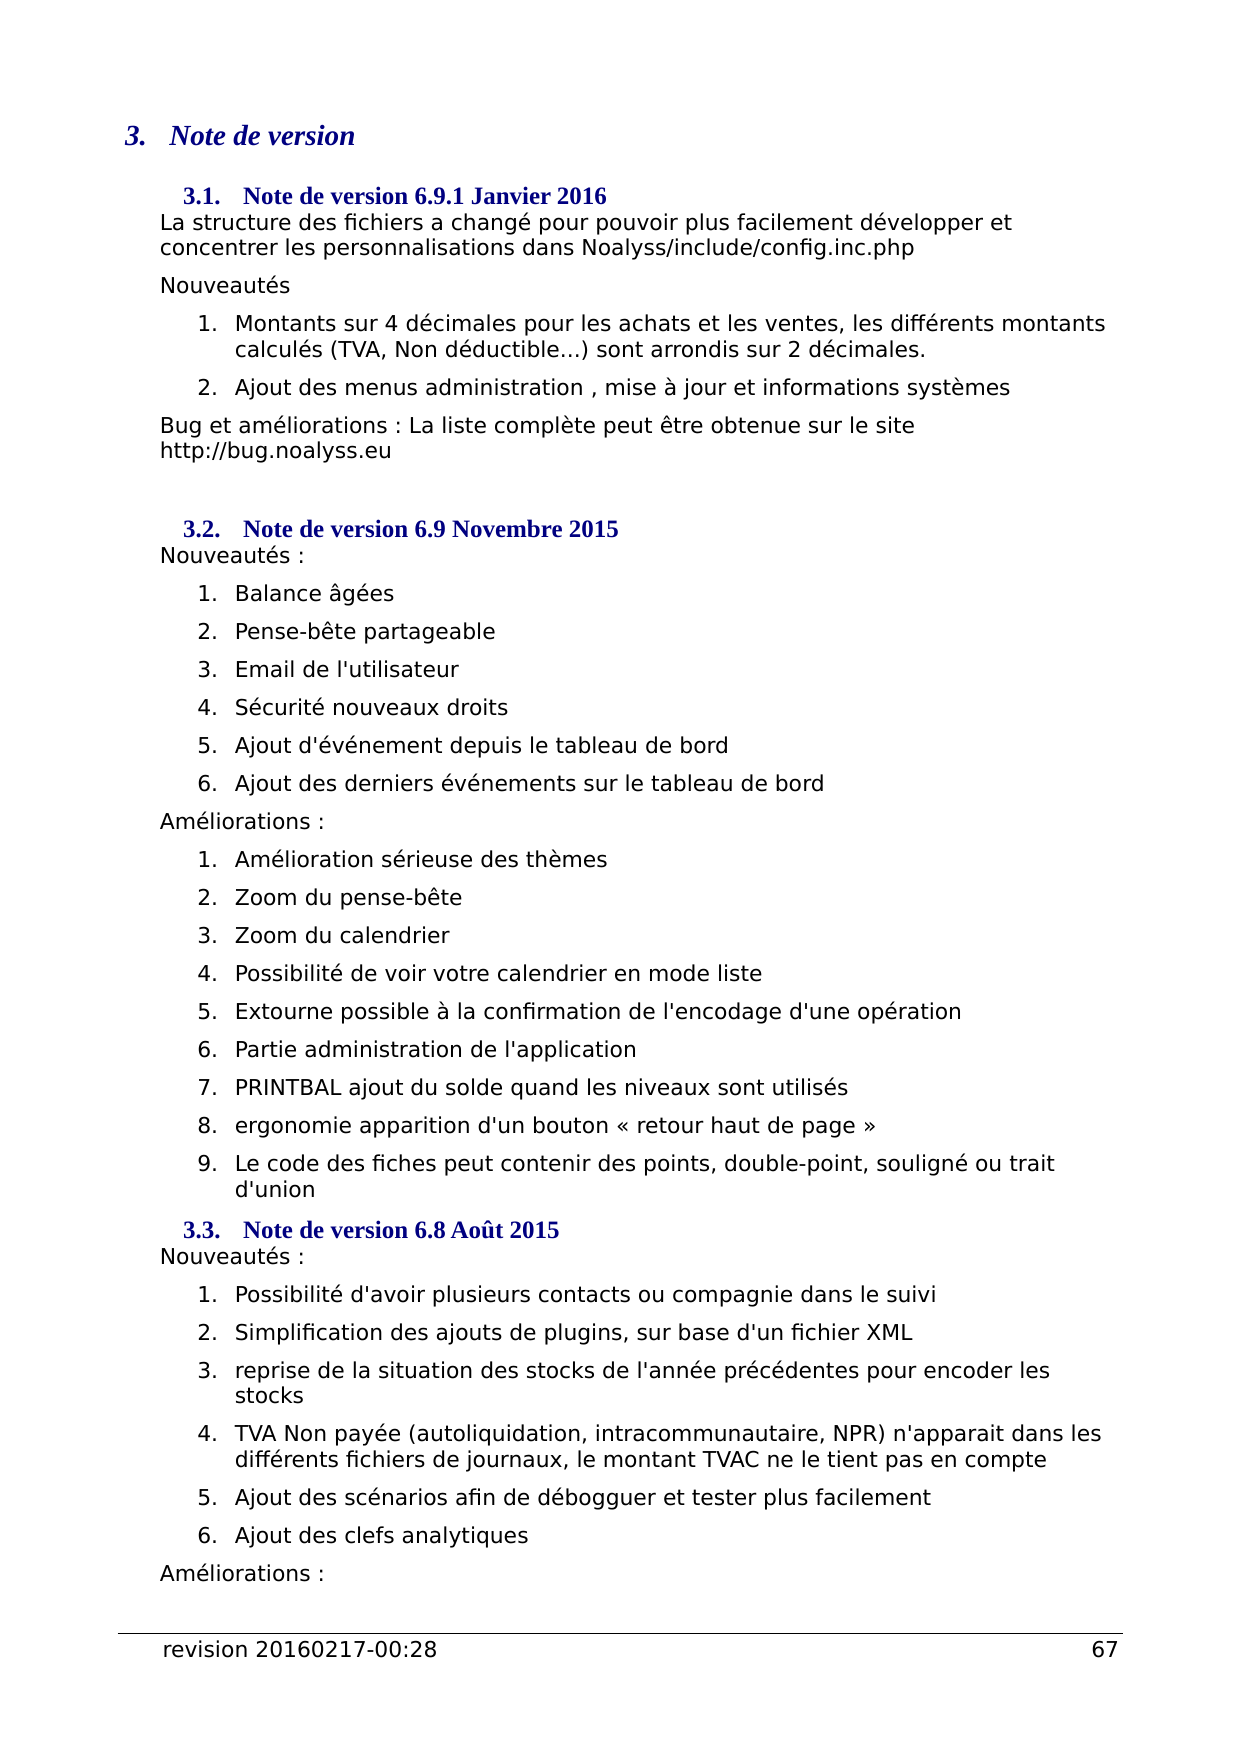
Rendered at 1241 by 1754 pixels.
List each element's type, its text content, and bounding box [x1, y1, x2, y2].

list Balance âgées [197, 581, 1123, 607]
subtitle Note de version [117, 118, 1123, 152]
list Amélioration sérieuse des thèmes [197, 847, 1123, 873]
list Ajout des derniers événements sur le tableau de bord [197, 771, 1123, 797]
list Zoom du pense-bête [197, 885, 1123, 911]
text Nouveautés : [159, 1244, 1123, 1269]
list Ajout des menus administration , mise à jour et informations systèmes [197, 375, 1123, 400]
list Possibilité de voir votre calendrier en mode liste [197, 961, 1123, 987]
list Possibilité d'avoir plusieurs contacts ou compagnie dans le suivi [197, 1282, 1123, 1307]
text La structure des fichiers a changé pour pouvoir plus facilement développer et concentrer les personnalisations dans Noalyss/include/config.inc.php [159, 210, 1123, 261]
list Montants sur 4 décimales pour les achats et les ventes, les différents montants calculés (TVA, Non déductible...) sont arrondis sur 2 décimales. [197, 311, 1123, 362]
subtitle Note de version 6.8 Août 2015 [177, 1215, 1123, 1244]
list Extourne possible à la confirmation de l'encodage d'une opération [197, 999, 1123, 1025]
text Bug et améliorations : La liste complète peut être obtenue sur le site http://bug.noalyss.eu [159, 413, 1123, 464]
subtitle Note de version 6.9.1 Janvier 2016 [177, 181, 1123, 210]
list ergonomie apparition d'un bouton « retour haut de page » [197, 1113, 1123, 1139]
text Améliorations : [159, 1561, 1123, 1587]
text Nouveautés [159, 273, 1123, 299]
list reprise de la situation des stocks de l'année précédentes pour encoder les stocks [197, 1358, 1123, 1409]
text Nouveautés : [159, 543, 1123, 569]
text Améliorations : [159, 809, 1123, 835]
list Le code des fiches peut contenir des points, double-point, souligné ou trait d'union [197, 1152, 1123, 1203]
list Ajout d'événement depuis le tableau de bord [197, 733, 1123, 759]
list TVA Non payée (autoliquidation, intracommunautaire, NPR) n'apparait dans les différents fichiers de journaux, le montant TVAC ne le tient pas en compte [197, 1421, 1123, 1472]
subtitle Note de version 6.9 Novembre 2015 [177, 514, 1123, 543]
list Partie administration de l'application [197, 1037, 1123, 1063]
list Sécurité nouveaux droits [197, 695, 1123, 721]
list Ajout des clefs analytiques [197, 1523, 1123, 1548]
list PRINTBAL ajout du solde quand les niveaux sont utilisés [197, 1076, 1123, 1101]
list Zoom du calendrier [197, 923, 1123, 949]
list Pense-bête partageable [197, 619, 1123, 645]
list Email de l'utilisateur [197, 657, 1123, 683]
list Ajout des scénarios afin de débogguer et tester plus facilement [197, 1485, 1123, 1511]
list Simplification des ajouts de plugins, sur base d'un fichier XML [197, 1320, 1123, 1345]
